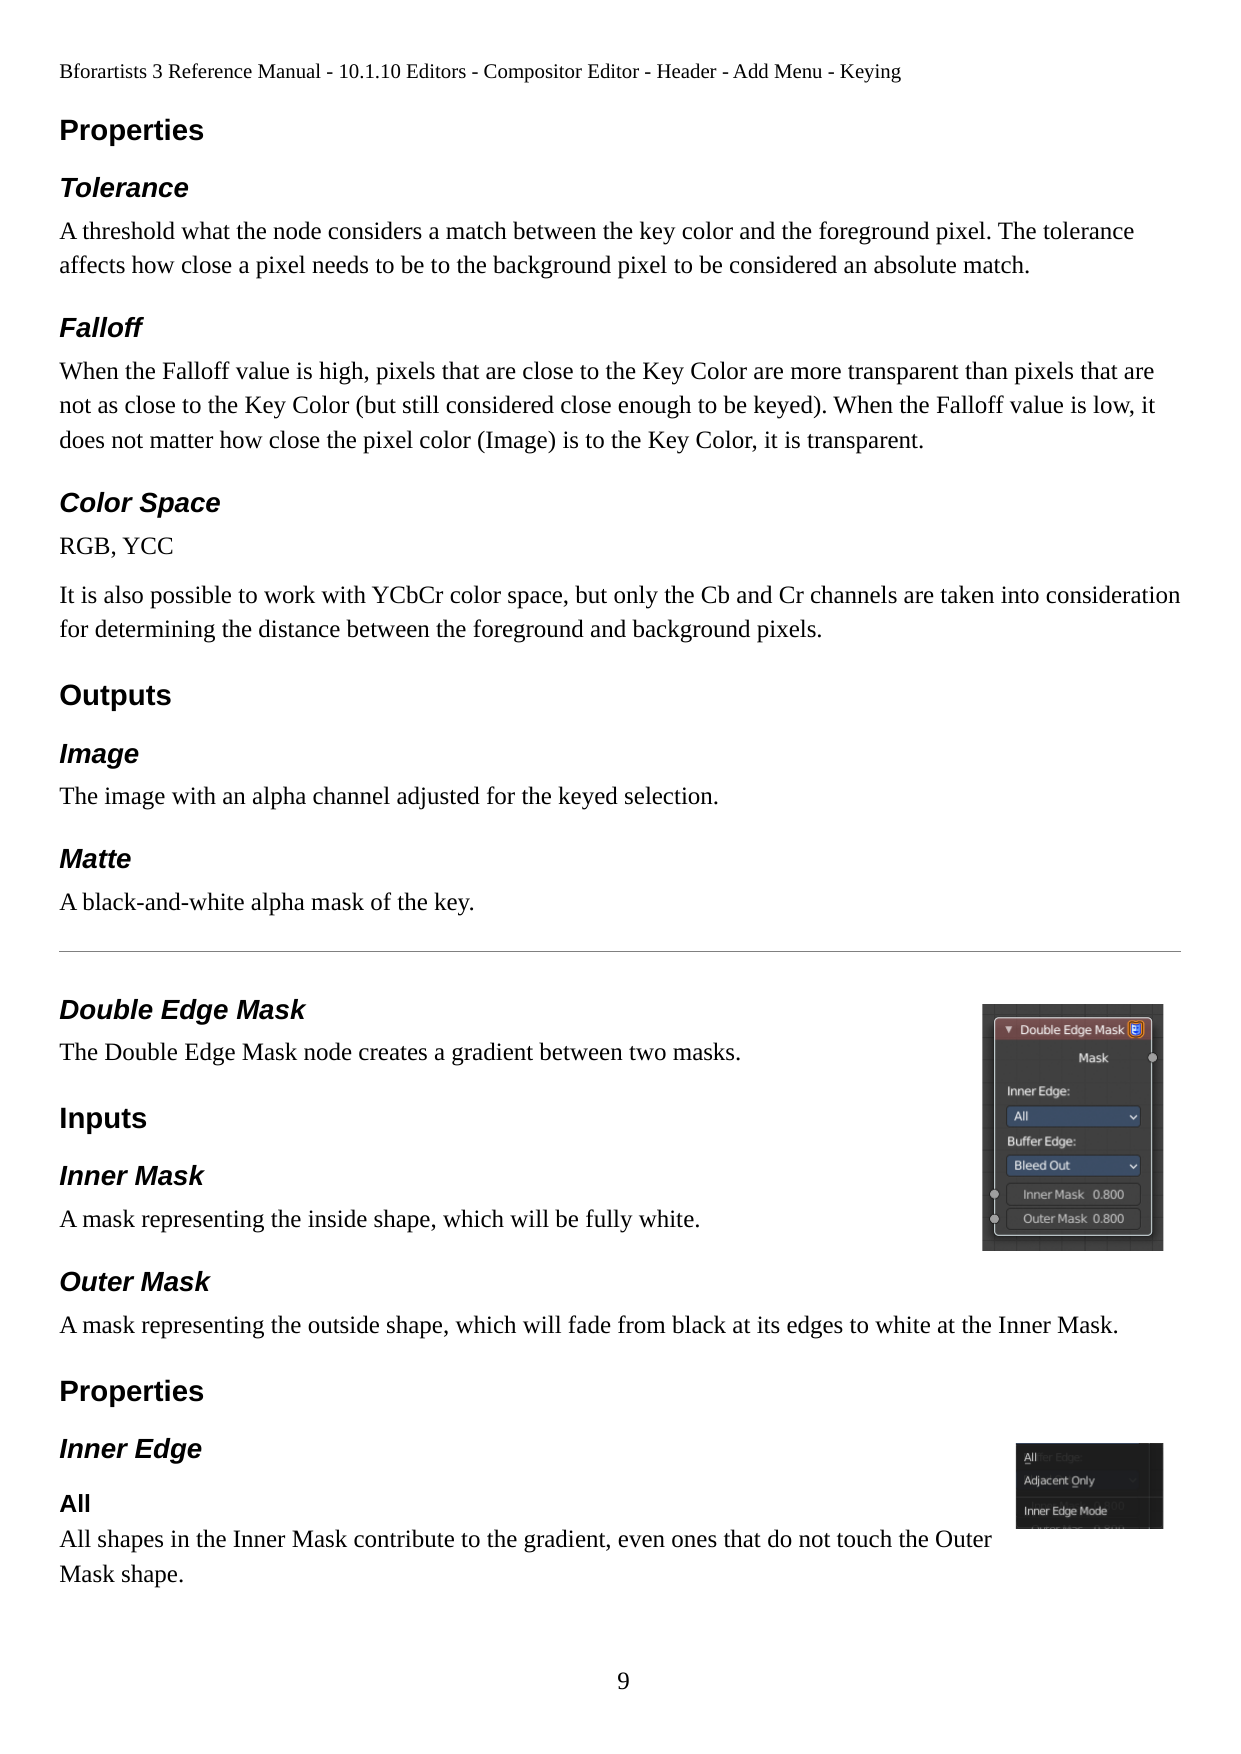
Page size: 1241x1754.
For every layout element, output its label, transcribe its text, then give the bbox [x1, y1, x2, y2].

subtitle All [59, 1489, 1015, 1518]
subtitle Properties [59, 1374, 1181, 1407]
text RGB, YCC [59, 531, 1181, 560]
picture [1015, 1443, 1164, 1529]
subtitle Inputs [59, 1101, 982, 1135]
subtitle Inner Mask [59, 1160, 982, 1192]
subtitle Outer Mask [59, 1266, 1181, 1298]
subtitle [1164, 1101, 1181, 1135]
subtitle Tolerance [59, 171, 1181, 203]
text A threshold what the node considers a match between the key color and the foreground pixel. The tolerance affects how close a pixel needs to be to the background pixel to be considered an absolute match. [59, 216, 1181, 279]
text The Double Edge Mask node creates a gradient between two masks. [59, 1037, 982, 1066]
text All shapes in the Inner Mask contribute to the gradient, even ones that do not touch the Outer Mask shape. [59, 1524, 1181, 1587]
text The image with an alpha channel adjusted for the keyed selection. [59, 781, 1181, 810]
text It is also possible to work with YCbCr color space, but only the Cb and Cr channels are taken into consideration for determining the distance between the foreground and background pixels. [59, 580, 1181, 643]
subtitle Image [59, 737, 1181, 769]
subtitle [1164, 1160, 1181, 1192]
subtitle Properties [59, 113, 1181, 146]
subtitle Outputs [59, 678, 1181, 712]
text A mask representing the outside shape, which will fade from black at its edges to white at the Inner Mask. [59, 1310, 1181, 1339]
subtitle Double Edge Mask [59, 993, 1181, 1025]
subtitle Falloff [59, 312, 1181, 344]
subtitle Matte [59, 843, 1181, 875]
subtitle Color Space [59, 487, 1181, 518]
text A black-and-white alpha mask of the key. [59, 887, 1181, 916]
picture [982, 1004, 1164, 1251]
text A mask representing the inside shape, which will be fully white. [59, 1204, 982, 1233]
subtitle Inner Edge [59, 1432, 1181, 1464]
subtitle [1164, 1489, 1181, 1518]
text When the Falloff value is high, pixels that are close to the Key Color are more transparent than pixels that are not as close to the Key Color (but still considered close enough to be keyed). When the Falloff value is low, it does not matter how close the pixel color (Image) is to the Key Color, it is transparent. [59, 356, 1181, 454]
